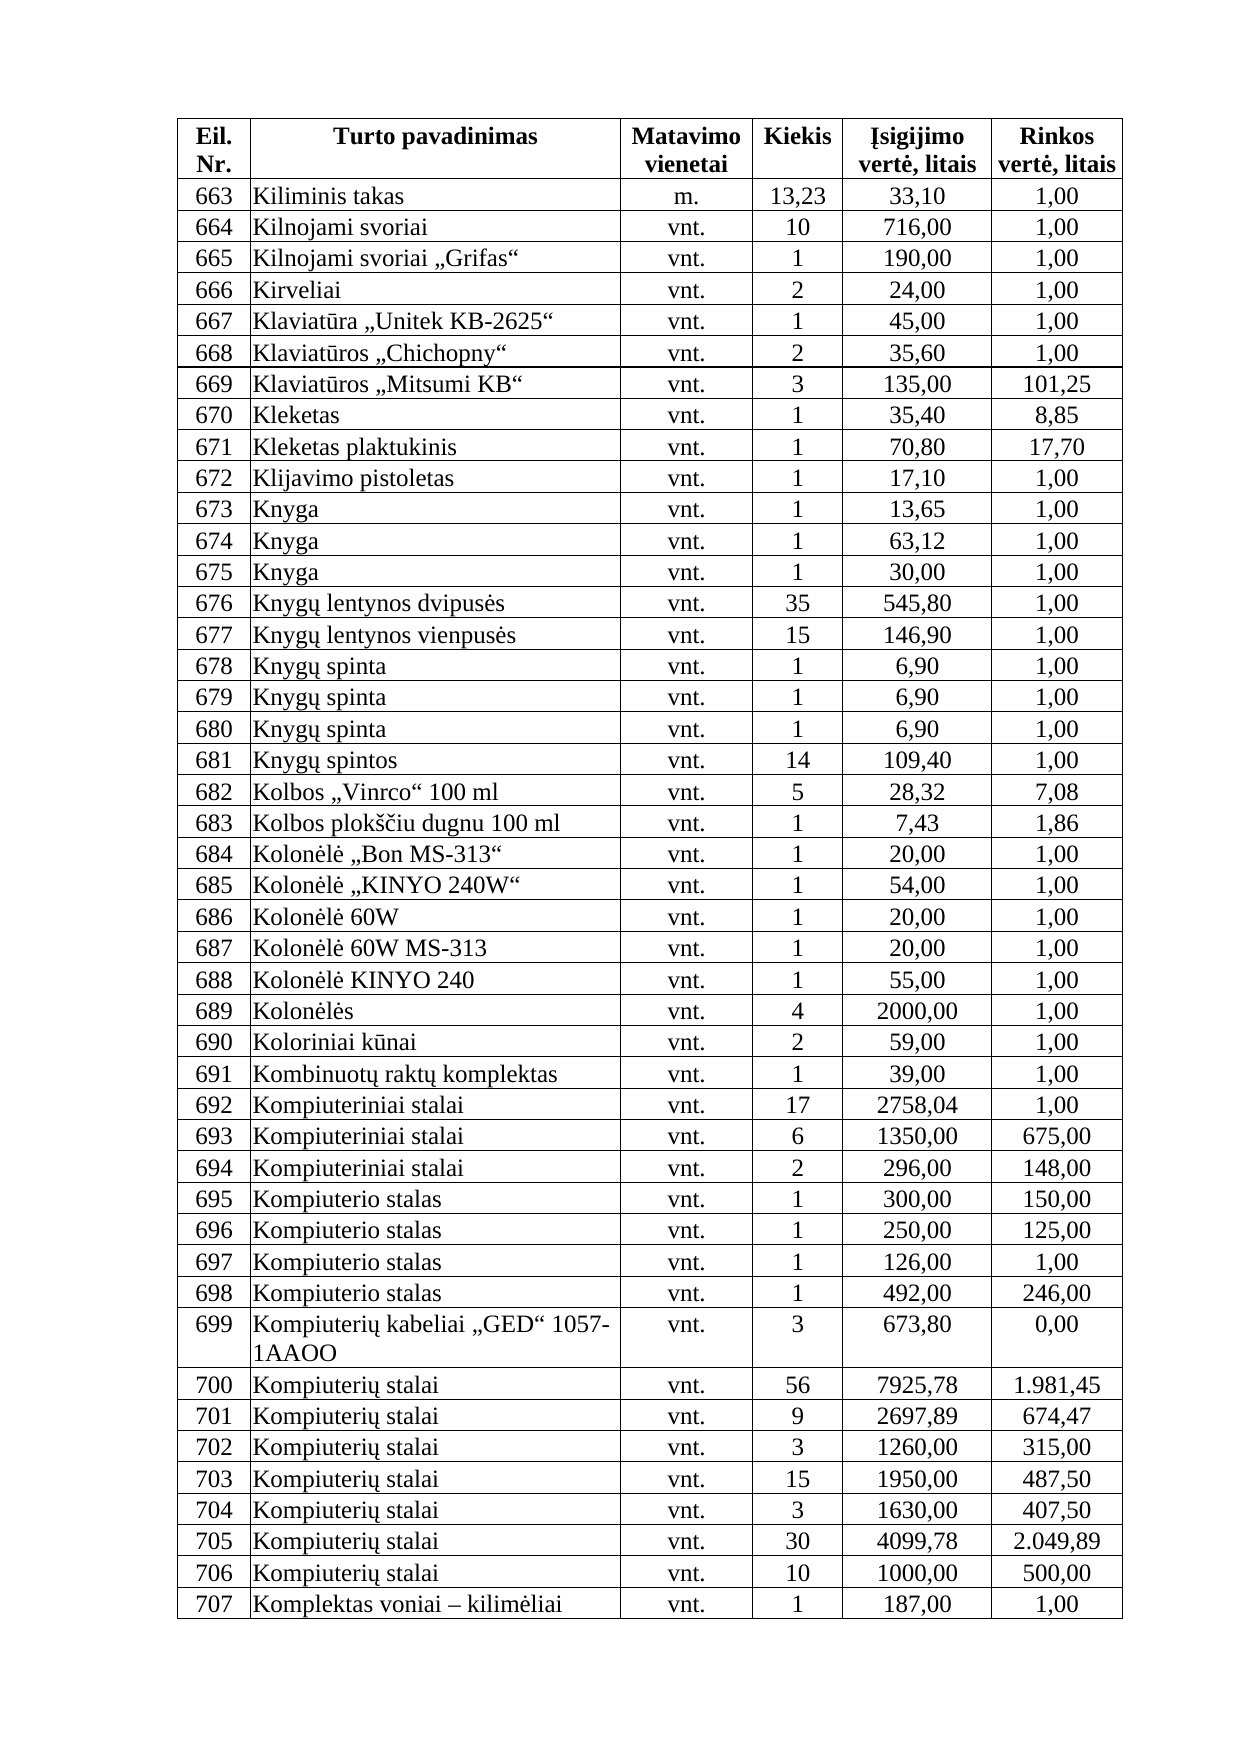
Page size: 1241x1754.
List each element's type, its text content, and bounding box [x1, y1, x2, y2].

table_cell Kolonėlė 60W [251, 900, 620, 931]
table_cell 1 [753, 932, 842, 962]
table_cell 125,00 [992, 1214, 1122, 1244]
table_cell 694 [178, 1151, 250, 1182]
table_cell 666 [178, 273, 250, 304]
table_cell 17 [753, 1089, 842, 1119]
table_cell Knyga [251, 556, 620, 586]
table_cell vnt. [621, 1368, 752, 1398]
table_cell 20,00 [843, 900, 991, 931]
table_cell Knygų lentynos vienpusės [251, 618, 620, 648]
table_cell 0,00 [992, 1308, 1122, 1367]
table_cell vnt. [621, 273, 752, 304]
table_cell 1,00 [992, 1245, 1122, 1276]
table_cell Kompiuteriniai stalai [251, 1089, 620, 1119]
table_cell 59,00 [843, 1026, 991, 1056]
table_cell 688 [178, 963, 250, 993]
table_cell 702 [178, 1431, 250, 1461]
table_cell 671 [178, 430, 250, 460]
table_cell vnt. [621, 775, 752, 805]
table_cell 20,00 [843, 932, 991, 962]
table_cell Kolbos plokščiu dugnu 100 ml [251, 806, 620, 837]
table_cell 679 [178, 681, 250, 711]
table_cell 672 [178, 461, 250, 492]
table_cell vnt. [621, 493, 752, 523]
table_cell Kilnojami svoriai [251, 211, 620, 241]
table_cell 678 [178, 650, 250, 680]
table_cell 30 [753, 1525, 842, 1555]
table_cell Kompiuteriniai stalai [251, 1151, 620, 1182]
table_cell 667 [178, 305, 250, 335]
table_cell 1.981,45 [992, 1368, 1122, 1398]
table_cell 1,00 [992, 869, 1122, 899]
table_cell Kilnojami svoriai „Grifas“ [251, 242, 620, 272]
table_cell Knyga [251, 524, 620, 554]
table_cell 673,80 [843, 1308, 991, 1367]
table_cell 1 [753, 556, 842, 586]
table_cell Kolonėlė KINYO 240 [251, 963, 620, 993]
table_cell 487,50 [992, 1462, 1122, 1492]
table_cell vnt. [621, 900, 752, 931]
table_cell 1 [753, 242, 842, 272]
table_cell Kompiuterio stalas [251, 1183, 620, 1213]
table_cell 28,32 [843, 775, 991, 805]
table_cell 33,10 [843, 179, 991, 209]
table_cell vnt. [621, 1308, 752, 1367]
table_cell 246,00 [992, 1277, 1122, 1307]
table_cell 1,00 [992, 1026, 1122, 1056]
table_cell 684 [178, 838, 250, 868]
table_cell 706 [178, 1556, 250, 1587]
table_header Kiekis [753, 119, 842, 178]
table_cell vnt. [621, 399, 752, 429]
table_cell 6,90 [843, 681, 991, 711]
table_cell 30,00 [843, 556, 991, 586]
table_cell 1,00 [992, 838, 1122, 868]
table_cell 1350,00 [843, 1120, 991, 1150]
table_cell 1,86 [992, 806, 1122, 837]
table_cell vnt. [621, 1026, 752, 1056]
table_cell Kompiuterių stalai [251, 1525, 620, 1555]
table_cell 1 [753, 1214, 842, 1244]
table_cell vnt. [621, 932, 752, 962]
table_cell 1 [753, 1183, 842, 1213]
table_cell vnt. [621, 336, 752, 366]
table_cell 1 [753, 869, 842, 899]
table_cell 45,00 [843, 305, 991, 335]
table_cell 1 [753, 1245, 842, 1276]
table_header Eil. Nr. [178, 119, 250, 178]
table_cell 689 [178, 995, 250, 1025]
table_cell vnt. [621, 618, 752, 648]
table_cell 1,00 [992, 587, 1122, 617]
table_cell 693 [178, 1120, 250, 1150]
table_cell 1260,00 [843, 1431, 991, 1461]
table_cell 699 [178, 1308, 250, 1367]
table_cell Kolonėlė 60W MS-313 [251, 932, 620, 962]
table_cell 674 [178, 524, 250, 554]
table_cell vnt. [621, 1089, 752, 1119]
table_cell 1 [753, 650, 842, 680]
table_cell 187,00 [843, 1588, 991, 1618]
table_cell 1 [753, 681, 842, 711]
table_cell 1 [753, 1588, 842, 1618]
table_cell 1,00 [992, 305, 1122, 335]
table_cell 695 [178, 1183, 250, 1213]
table_cell Kompiuterio stalas [251, 1245, 620, 1276]
table_cell 1,00 [992, 618, 1122, 648]
table_cell vnt. [621, 1462, 752, 1492]
table_cell 20,00 [843, 838, 991, 868]
table_cell Knygų spinta [251, 650, 620, 680]
table_cell Knyga [251, 493, 620, 523]
table_cell vnt. [621, 430, 752, 460]
table_cell 1,00 [992, 493, 1122, 523]
table_cell 148,00 [992, 1151, 1122, 1182]
table_cell Kompiuterių stalai [251, 1462, 620, 1492]
table_cell 683 [178, 806, 250, 837]
table_cell 2 [753, 1151, 842, 1182]
table_cell 1 [753, 430, 842, 460]
table_cell Kolonėlė „Bon MS-313“ [251, 838, 620, 868]
table_cell 676 [178, 587, 250, 617]
table_cell vnt. [621, 305, 752, 335]
table_cell 1 [753, 963, 842, 993]
table_cell 135,00 [843, 368, 991, 398]
table_cell 2 [753, 1026, 842, 1056]
table_cell 500,00 [992, 1556, 1122, 1587]
table_cell Kompiuterio stalas [251, 1277, 620, 1307]
table_cell Knygų spinta [251, 681, 620, 711]
table_cell 109,40 [843, 744, 991, 774]
table_cell Kompiuterių stalai [251, 1368, 620, 1398]
table_cell 250,00 [843, 1214, 991, 1244]
table_cell 685 [178, 869, 250, 899]
table_cell 1 [753, 399, 842, 429]
table_cell Kleketas plaktukinis [251, 430, 620, 460]
table_cell 1,00 [992, 461, 1122, 492]
table_header Matavimo vienetai [621, 119, 752, 178]
table_cell 39,00 [843, 1057, 991, 1087]
table_cell 1,00 [992, 524, 1122, 554]
table_cell 24,00 [843, 273, 991, 304]
table_cell Klaviatūros „Mitsumi KB“ [251, 368, 620, 398]
table_cell 1,00 [992, 211, 1122, 241]
table_cell Klaviatūros „Chichopny“ [251, 336, 620, 366]
table_cell Klijavimo pistoletas [251, 461, 620, 492]
table_cell vnt. [621, 1431, 752, 1461]
table_cell 9 [753, 1400, 842, 1430]
table_cell 675 [178, 556, 250, 586]
table_cell 56 [753, 1368, 842, 1398]
table_cell 2000,00 [843, 995, 991, 1025]
table_cell 55,00 [843, 963, 991, 993]
table_cell 692 [178, 1089, 250, 1119]
table_cell Knygų spintos [251, 744, 620, 774]
table_header Rinkos vertė, litais [992, 119, 1122, 178]
table_cell 1,00 [992, 273, 1122, 304]
table_cell vnt. [621, 1525, 752, 1555]
table_cell vnt. [621, 1183, 752, 1213]
table_cell 669 [178, 368, 250, 398]
table_cell 126,00 [843, 1245, 991, 1276]
table_cell Kleketas [251, 399, 620, 429]
table_cell Komplektas voniai – kilimėliai [251, 1588, 620, 1618]
table_cell 13,65 [843, 493, 991, 523]
table_cell 7925,78 [843, 1368, 991, 1398]
table_cell 665 [178, 242, 250, 272]
table_cell vnt. [621, 1245, 752, 1276]
table_cell 674,47 [992, 1400, 1122, 1430]
table_cell Klaviatūra „Unitek KB-2625“ [251, 305, 620, 335]
table_cell 1 [753, 806, 842, 837]
table_cell vnt. [621, 1494, 752, 1524]
table_cell 1 [753, 900, 842, 931]
table_cell 70,80 [843, 430, 991, 460]
table_cell 1,00 [992, 650, 1122, 680]
table_cell vnt. [621, 556, 752, 586]
table_cell 15 [753, 618, 842, 648]
table_cell 673 [178, 493, 250, 523]
table_cell 6 [753, 1120, 842, 1150]
table_cell vnt. [621, 368, 752, 398]
table_cell 697 [178, 1245, 250, 1276]
table_cell 1,00 [992, 556, 1122, 586]
table_cell Kompiuterių stalai [251, 1400, 620, 1430]
table_cell 14 [753, 744, 842, 774]
table_cell vnt. [621, 524, 752, 554]
table_cell 407,50 [992, 1494, 1122, 1524]
table_cell vnt. [621, 650, 752, 680]
table_cell 2 [753, 336, 842, 366]
table_cell 15 [753, 1462, 842, 1492]
table_cell 3 [753, 1308, 842, 1367]
table_cell 716,00 [843, 211, 991, 241]
table_cell Kombinuotų raktų komplektas [251, 1057, 620, 1087]
table_cell 1,00 [992, 1588, 1122, 1618]
table_cell vnt. [621, 1277, 752, 1307]
table_cell 10 [753, 211, 842, 241]
table_cell 7,08 [992, 775, 1122, 805]
table_cell vnt. [621, 744, 752, 774]
table_cell 2.049,89 [992, 1525, 1122, 1555]
table_cell 17,10 [843, 461, 991, 492]
table_cell 1 [753, 461, 842, 492]
table_cell Kolonėlės [251, 995, 620, 1025]
table_cell Kolbos „Vinrco“ 100 ml [251, 775, 620, 805]
table_header Įsigijimo vertė, litais [843, 119, 991, 178]
table_cell Koloriniai kūnai [251, 1026, 620, 1056]
table_cell vnt. [621, 995, 752, 1025]
table_cell 1 [753, 493, 842, 523]
table_cell 701 [178, 1400, 250, 1430]
table_cell 4 [753, 995, 842, 1025]
table_cell 190,00 [843, 242, 991, 272]
table_cell 668 [178, 336, 250, 366]
table_cell 698 [178, 1277, 250, 1307]
table_cell 675,00 [992, 1120, 1122, 1150]
table_cell 1,00 [992, 1089, 1122, 1119]
table_cell 1 [753, 712, 842, 743]
table_header Turto pavadinimas [251, 119, 620, 178]
table_cell 1 [753, 838, 842, 868]
table_cell 703 [178, 1462, 250, 1492]
table_cell 17,70 [992, 430, 1122, 460]
table_cell 35,40 [843, 399, 991, 429]
table_cell Kirveliai [251, 273, 620, 304]
table_cell 1,00 [992, 995, 1122, 1025]
table_cell 700 [178, 1368, 250, 1398]
table_cell 146,90 [843, 618, 991, 648]
table_cell vnt. [621, 712, 752, 743]
table_cell 1,00 [992, 712, 1122, 743]
table_cell 2758,04 [843, 1089, 991, 1119]
table_cell vnt. [621, 963, 752, 993]
table_cell 296,00 [843, 1151, 991, 1182]
table_cell 691 [178, 1057, 250, 1087]
table_cell 687 [178, 932, 250, 962]
table_cell 682 [178, 775, 250, 805]
table_cell vnt. [621, 461, 752, 492]
table_cell vnt. [621, 587, 752, 617]
table_cell 492,00 [843, 1277, 991, 1307]
table_cell 670 [178, 399, 250, 429]
table_cell Kompiuterių stalai [251, 1494, 620, 1524]
table_cell 8,85 [992, 399, 1122, 429]
table_cell 705 [178, 1525, 250, 1555]
table_cell 545,80 [843, 587, 991, 617]
table_cell Kolonėlė „KINYO 240W“ [251, 869, 620, 899]
table_cell 1,00 [992, 744, 1122, 774]
table_cell 1 [753, 524, 842, 554]
table_cell 54,00 [843, 869, 991, 899]
table_cell vnt. [621, 806, 752, 837]
table_cell 150,00 [992, 1183, 1122, 1213]
table_cell 3 [753, 1494, 842, 1524]
table_cell 6,90 [843, 650, 991, 680]
table_cell vnt. [621, 1214, 752, 1244]
table_cell 664 [178, 211, 250, 241]
table_cell 35,60 [843, 336, 991, 366]
table_cell 63,12 [843, 524, 991, 554]
table_cell 6,90 [843, 712, 991, 743]
table_cell vnt. [621, 211, 752, 241]
table_cell 1,00 [992, 179, 1122, 209]
table_cell 686 [178, 900, 250, 931]
table_cell Kompiuterių stalai [251, 1431, 620, 1461]
table_cell vnt. [621, 1588, 752, 1618]
table_cell 315,00 [992, 1431, 1122, 1461]
table_cell 707 [178, 1588, 250, 1618]
table_cell 3 [753, 1431, 842, 1461]
table_cell 4099,78 [843, 1525, 991, 1555]
table_cell 1,00 [992, 932, 1122, 962]
table_cell 2697,89 [843, 1400, 991, 1430]
table_cell 300,00 [843, 1183, 991, 1213]
table_cell 35 [753, 587, 842, 617]
table_cell vnt. [621, 1057, 752, 1087]
table_cell Kompiuterių stalai [251, 1556, 620, 1587]
table_cell vnt. [621, 242, 752, 272]
table_cell vnt. [621, 1556, 752, 1587]
table_cell 680 [178, 712, 250, 743]
table_cell Knygų lentynos dvipusės [251, 587, 620, 617]
table_cell 1,00 [992, 242, 1122, 272]
table_cell 704 [178, 1494, 250, 1524]
table_cell 3 [753, 368, 842, 398]
table_cell 663 [178, 179, 250, 209]
table_cell m. [621, 179, 752, 209]
table_cell 1,00 [992, 900, 1122, 931]
table_cell vnt. [621, 1151, 752, 1182]
table_cell vnt. [621, 1120, 752, 1150]
table_cell 2 [753, 273, 842, 304]
table_cell 681 [178, 744, 250, 774]
table_cell 101,25 [992, 368, 1122, 398]
table_cell vnt. [621, 681, 752, 711]
table_cell 677 [178, 618, 250, 648]
table_cell Kompiuteriniai stalai [251, 1120, 620, 1150]
table_cell vnt. [621, 1400, 752, 1430]
table_cell 5 [753, 775, 842, 805]
table_cell 7,43 [843, 806, 991, 837]
table_cell 1,00 [992, 1057, 1122, 1087]
table_cell 1,00 [992, 681, 1122, 711]
table_cell Kompiuterio stalas [251, 1214, 620, 1244]
table_cell 1000,00 [843, 1556, 991, 1587]
table_cell vnt. [621, 838, 752, 868]
table_cell 1 [753, 1057, 842, 1087]
table_cell 690 [178, 1026, 250, 1056]
table_cell 13,23 [753, 179, 842, 209]
table_cell 1 [753, 305, 842, 335]
table_cell 1 [753, 1277, 842, 1307]
table_cell 1,00 [992, 963, 1122, 993]
table_cell Kiliminis takas [251, 179, 620, 209]
table_cell 1630,00 [843, 1494, 991, 1524]
table_cell 696 [178, 1214, 250, 1244]
table_cell 1,00 [992, 336, 1122, 366]
table_cell Knygų spinta [251, 712, 620, 743]
table_cell 1950,00 [843, 1462, 991, 1492]
table_cell 10 [753, 1556, 842, 1587]
table_cell vnt. [621, 869, 752, 899]
table_cell Kompiuterių kabeliai „GED“ 1057-1AAOO [251, 1308, 620, 1367]
